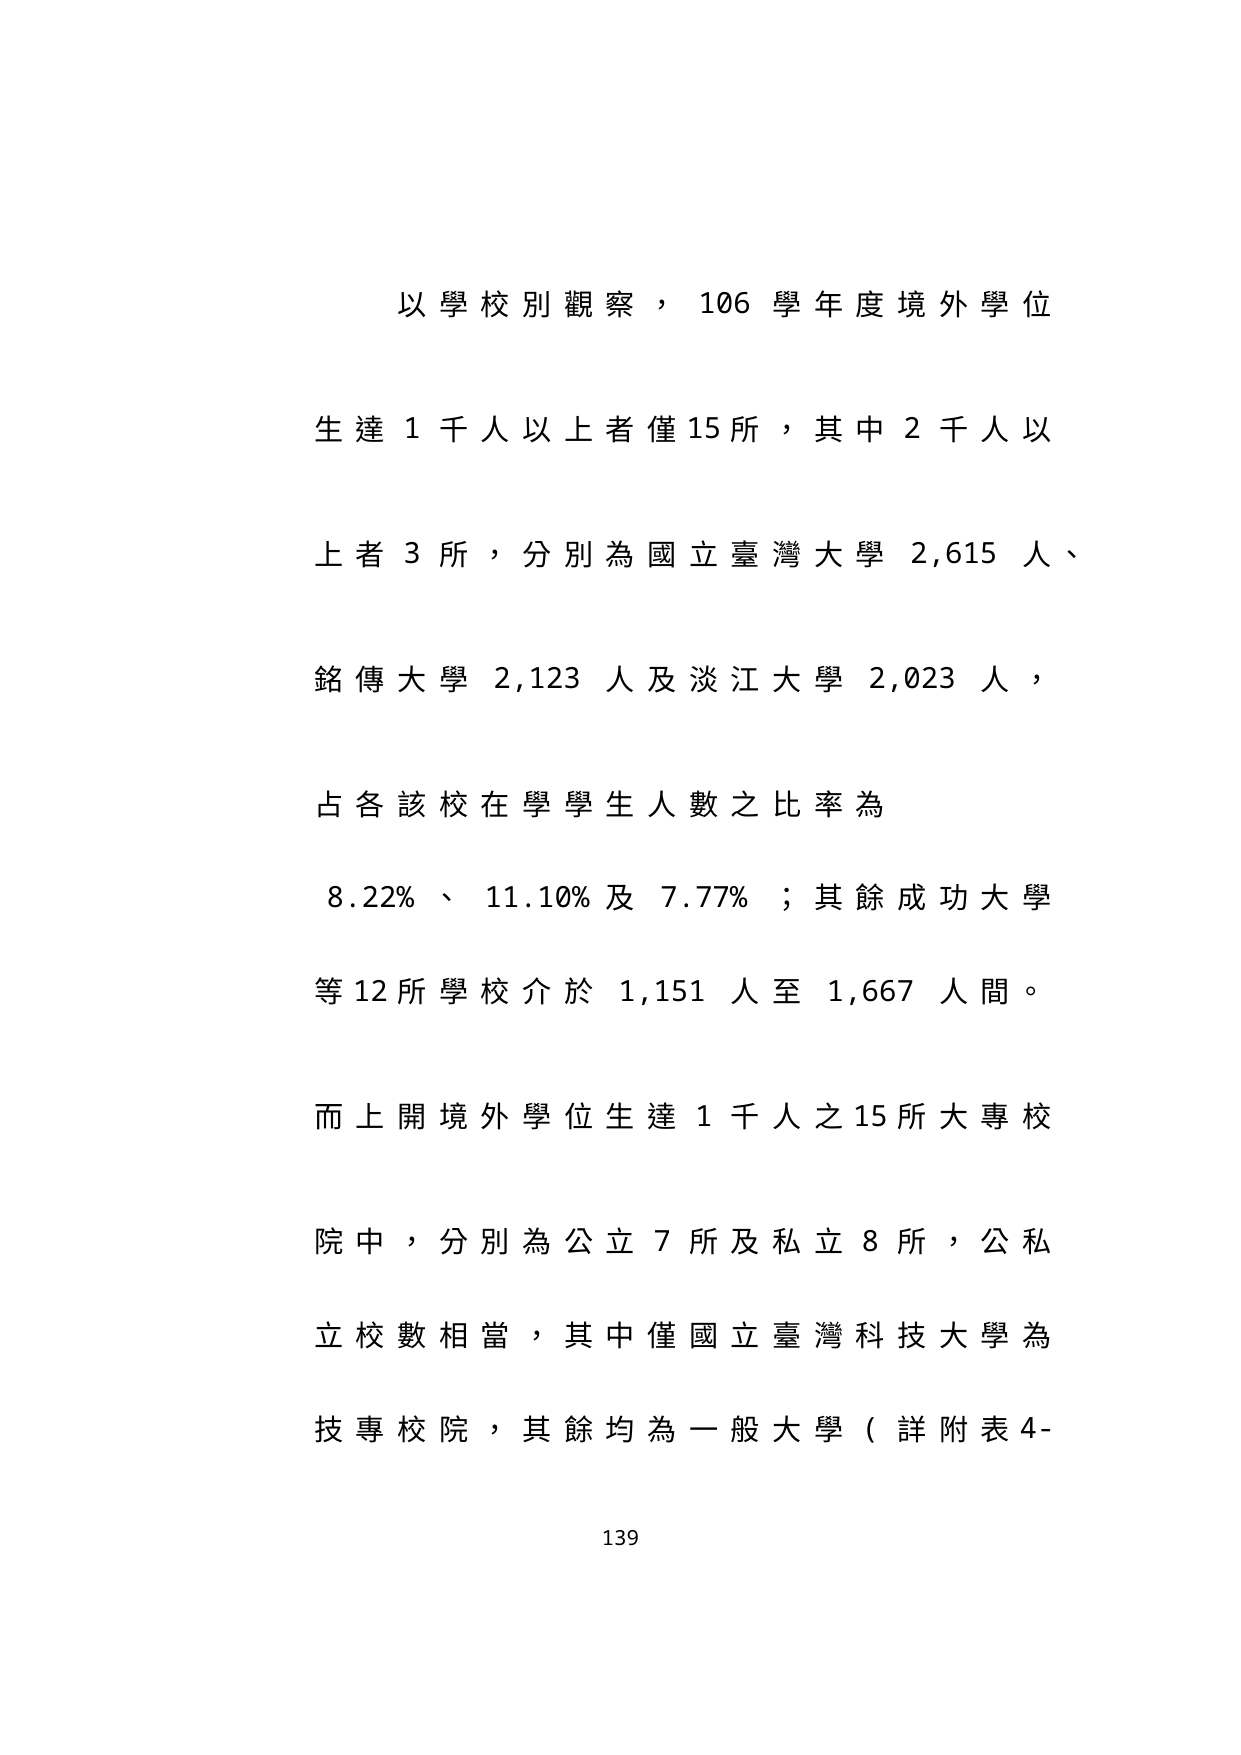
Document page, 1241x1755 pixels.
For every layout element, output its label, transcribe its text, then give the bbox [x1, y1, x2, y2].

text 以學校別觀察，106學年度境外學位生達1千人以上者僅15所，其中2千人以上者3所，分別為國立臺灣大學2,615人、銘傳大學2,123人及淡江大學2,023人，占各該校在學學生人數之比率為8.22%、11.10%及7.77%；其餘成功大學等12所學校介於1,151人至1,667人間。而上開境外學位生達1千人之15所大專校院中，分別為公立7所及私立8所，公私立校數相當，其中僅國立臺灣科技大學為技專校院，其餘均為一般大學(詳附表4-4-4)。 [301, 229, 1058, 1479]
